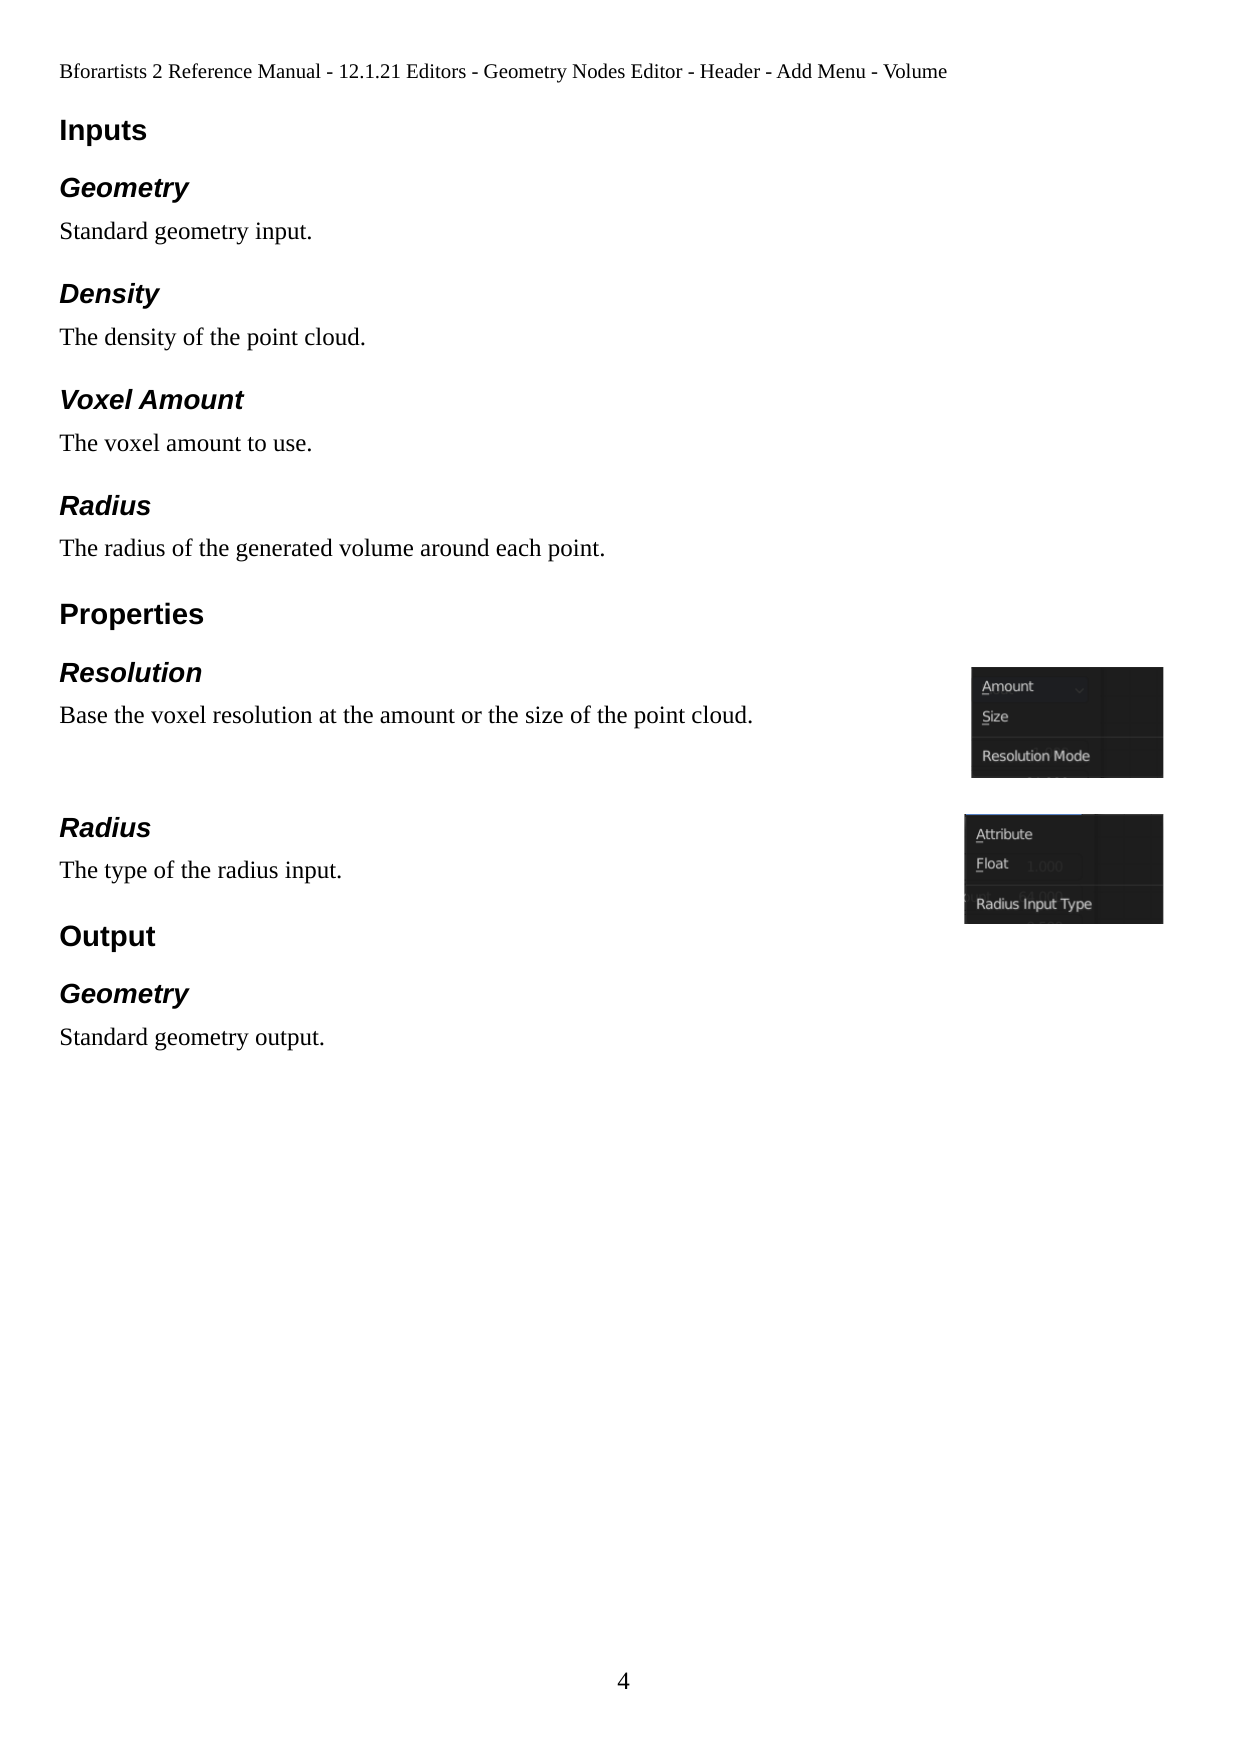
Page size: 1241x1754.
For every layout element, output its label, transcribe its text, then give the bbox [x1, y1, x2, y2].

text Standard geometry input. [59, 216, 1181, 244]
text The type of the radius input. [59, 855, 964, 884]
subtitle Voxel Amount [59, 383, 1181, 415]
subtitle Inputs [59, 113, 1181, 146]
subtitle Geometry [59, 171, 1181, 203]
picture [971, 667, 1164, 778]
text The radius of the generated volume around each point. [59, 533, 1181, 562]
subtitle Properties [59, 597, 1181, 631]
picture [964, 814, 1164, 924]
subtitle Geometry [59, 978, 1181, 1009]
subtitle Resolution [59, 656, 1181, 688]
subtitle Radius [59, 811, 1181, 843]
text Standard geometry output. [59, 1022, 1181, 1051]
text Base the voxel resolution at the amount or the size of the point cloud. [59, 700, 971, 729]
subtitle Radius [59, 489, 1181, 521]
subtitle Output [59, 919, 1181, 953]
text The density of the point cloud. [59, 322, 1181, 350]
text The voxel amount to use. [59, 428, 1181, 456]
subtitle Density [59, 277, 1181, 309]
